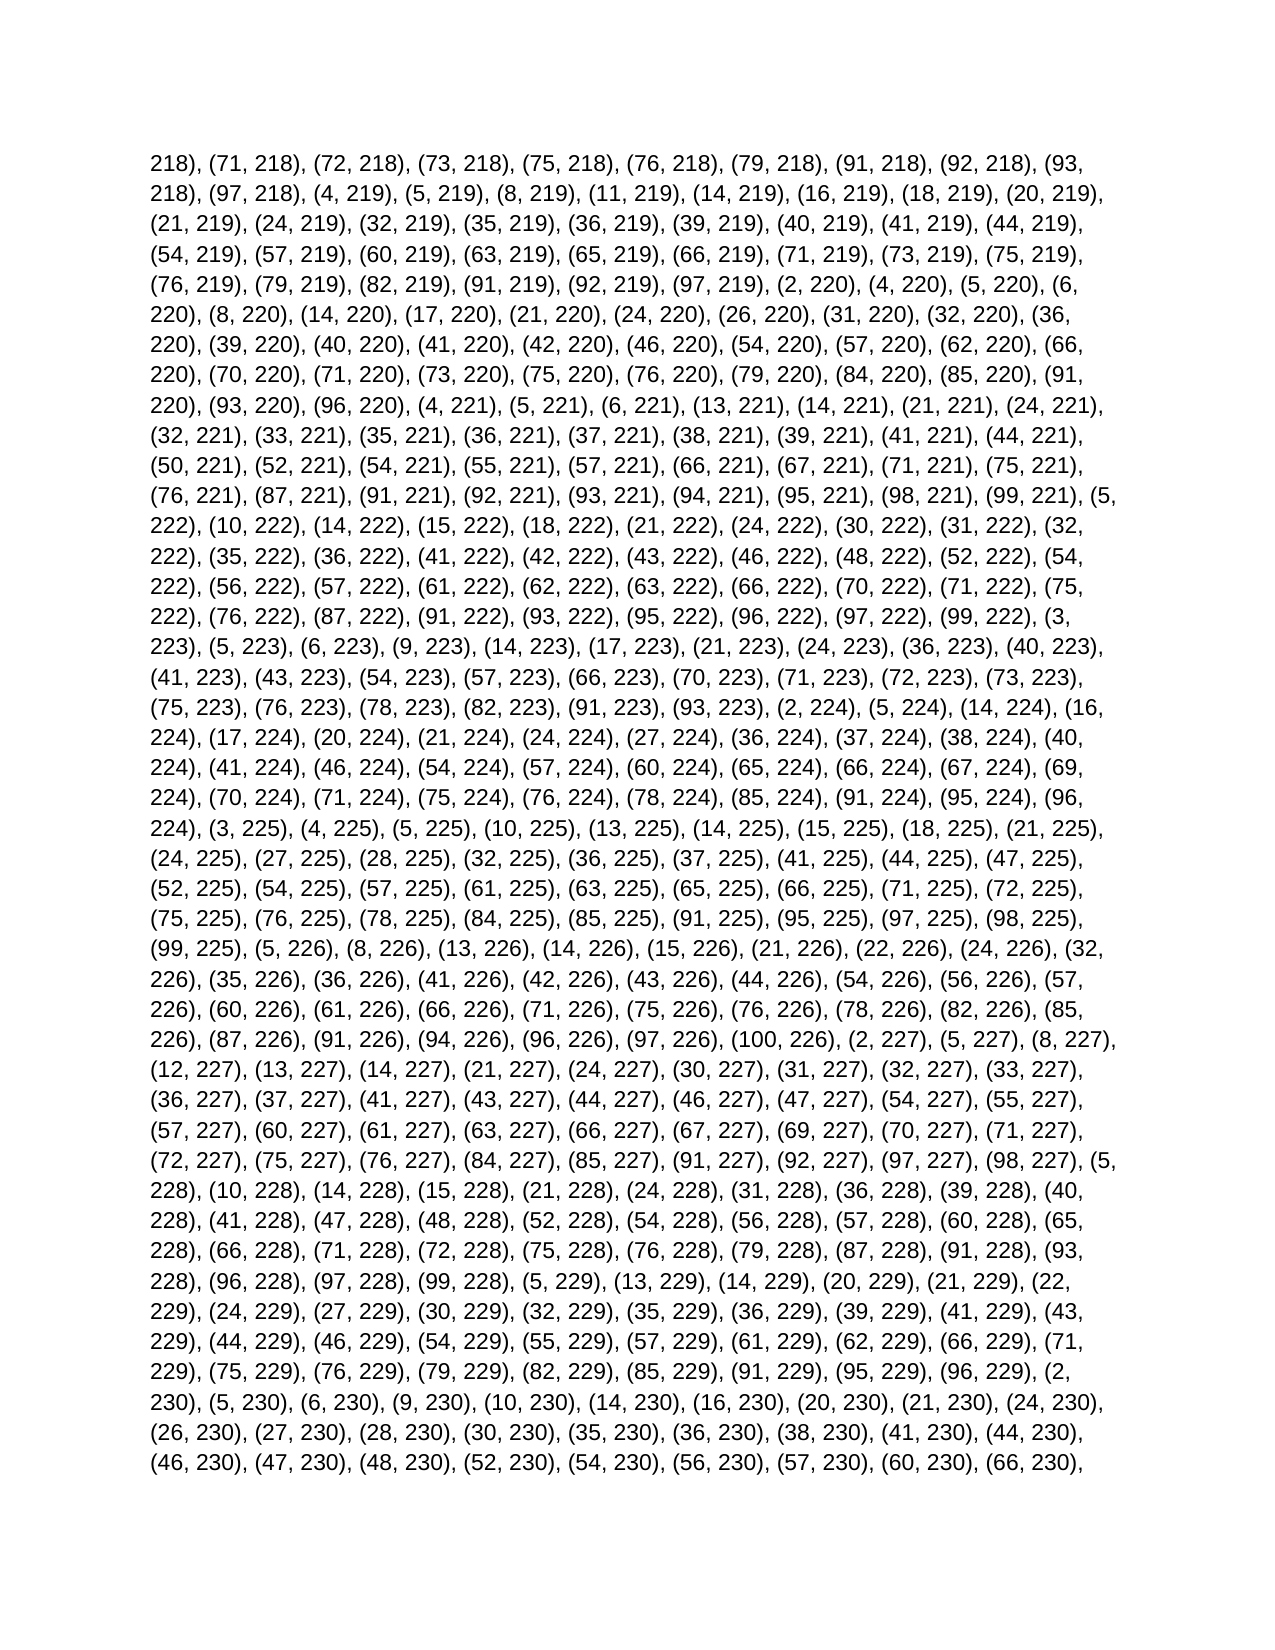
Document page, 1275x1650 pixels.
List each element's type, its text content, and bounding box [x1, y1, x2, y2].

text 218), (71, 218), (72, 218), (73, 218), (75, 218), (76, 218), (79, 218), (91, 218), (92, 218), (93, 218), (97, 218), (4, 219), (5, 219), (8, 219), (11, 219), (14, 219), (16, 219), (18, 219), (20, 219), (21, 219), (24, 219), (32, 219), (35, 219), (36, 219), (39, 219), (40, 219), (41, 219), (44, 219), (54, 219), (57, 219), (60, 219), (63, 219), (65, 219), (66, 219), (71, 219), (73, 219), (75, 219), (76, 219), (79, 219), (82, 219), (91, 219), (92, 219), (97, 219), (2, 220), (4, 220), (5, 220), (6, 220), (8, 220), (14, 220), (17, 220), (21, 220), (24, 220), (26, 220), (31, 220), (32, 220), (36, 220), (39, 220), (40, 220), (41, 220), (42, 220), (46, 220), (54, 220), (57, 220), (62, 220), (66, 220), (70, 220), (71, 220), (73, 220), (75, 220), (76, 220), (79, 220), (84, 220), (85, 220), (91, 220), (93, 220), (96, 220), (4, 221), (5, 221), (6, 221), (13, 221), (14, 221), (21, 221), (24, 221), (32, 221), (33, 221), (35, 221), (36, 221), (37, 221), (38, 221), (39, 221), (41, 221), (44, 221), (50, 221), (52, 221), (54, 221), (55, 221), (57, 221), (66, 221), (67, 221), (71, 221), (75, 221), (76, 221), (87, 221), (91, 221), (92, 221), (93, 221), (94, 221), (95, 221), (98, 221), (99, 221), (5, 222), (10, 222), (14, 222), (15, 222), (18, 222), (21, 222), (24, 222), (30, 222), (31, 222), (32, 222), (35, 222), (36, 222), (41, 222), (42, 222), (43, 222), (46, 222), (48, 222), (52, 222), (54, 222), (56, 222), (57, 222), (61, 222), (62, 222), (63, 222), (66, 222), (70, 222), (71, 222), (75, 222), (76, 222), (87, 222), (91, 222), (93, 222), (95, 222), (96, 222), (97, 222), (99, 222), (3, 223), (5, 223), (6, 223), (9, 223), (14, 223), (17, 223), (21, 223), (24, 223), (36, 223), (40, 223), (41, 223), (43, 223), (54, 223), (57, 223), (66, 223), (70, 223), (71, 223), (72, 223), (73, 223), (75, 223), (76, 223), (78, 223), (82, 223), (91, 223), (93, 223), (2, 224), (5, 224), (14, 224), (16, 224), (17, 224), (20, 224), (21, 224), (24, 224), (27, 224), (36, 224), (37, 224), (38, 224), (40, 224), (41, 224), (46, 224), (54, 224), (57, 224), (60, 224), (65, 224), (66, 224), (67, 224), (69, 224), (70, 224), (71, 224), (75, 224), (76, 224), (78, 224), (85, 224), (91, 224), (95, 224), (96, 224), (3, 225), (4, 225), (5, 225), (10, 225), (13, 225), (14, 225), (15, 225), (18, 225), (21, 225), (24, 225), (27, 225), (28, 225), (32, 225), (36, 225), (37, 225), (41, 225), (44, 225), (47, 225), (52, 225), (54, 225), (57, 225), (61, 225), (63, 225), (65, 225), (66, 225), (71, 225), (72, 225), (75, 225), (76, 225), (78, 225), (84, 225), (85, 225), (91, 225), (95, 225), (97, 225), (98, 225), (99, 225), (5, 226), (8, 226), (13, 226), (14, 226), (15, 226), (21, 226), (22, 226), (24, 226), (32, 226), (35, 226), (36, 226), (41, 226), (42, 226), (43, 226), (44, 226), (54, 226), (56, 226), (57, 226), (60, 226), (61, 226), (66, 226), (71, 226), (75, 226), (76, 226), (78, 226), (82, 226), (85, 226), (87, 226), (91, 226), (94, 226), (96, 226), (97, 226), (100, 226), (2, 227), (5, 227), (8, 227), (12, 227), (13, 227), (14, 227), (21, 227), (24, 227), (30, 227), (31, 227), (32, 227), (33, 227), (36, 227), (37, 227), (41, 227), (43, 227), (44, 227), (46, 227), (47, 227), (54, 227), (55, 227), (57, 227), (60, 227), (61, 227), (63, 227), (66, 227), (67, 227), (69, 227), (70, 227), (71, 227), (72, 227), (75, 227), (76, 227), (84, 227), (85, 227), (91, 227), (92, 227), (97, 227), (98, 227), (5, 228), (10, 228), (14, 228), (15, 228), (21, 228), (24, 228), (31, 228), (36, 228), (39, 228), (40, 228), (41, 228), (47, 228), (48, 228), (52, 228), (54, 228), (56, 228), (57, 228), (60, 228), (65, 228), (66, 228), (71, 228), (72, 228), (75, 228), (76, 228), (79, 228), (87, 228), (91, 228), (93, 228), (96, 228), (97, 228), (99, 228), (5, 229), (13, 229), (14, 229), (20, 229), (21, 229), (22, 229), (24, 229), (27, 229), (30, 229), (32, 229), (35, 229), (36, 229), (39, 229), (41, 229), (43, 229), (44, 229), (46, 229), (54, 229), (55, 229), (57, 229), (61, 229), (62, 229), (66, 229), (71, 229), (75, 229), (76, 229), (79, 229), (82, 229), (85, 229), (91, 229), (95, 229), (96, 229), (2, 230), (5, 230), (6, 230), (9, 230), (10, 230), (14, 230), (16, 230), (20, 230), (21, 230), (24, 230), (26, 230), (27, 230), (28, 230), (30, 230), (35, 230), (36, 230), (38, 230), (41, 230), (44, 230), (46, 230), (47, 230), (48, 230), (52, 230), (54, 230), (56, 230), (57, 230), (60, 230), (66, 230), [150, 150, 1125, 1475]
